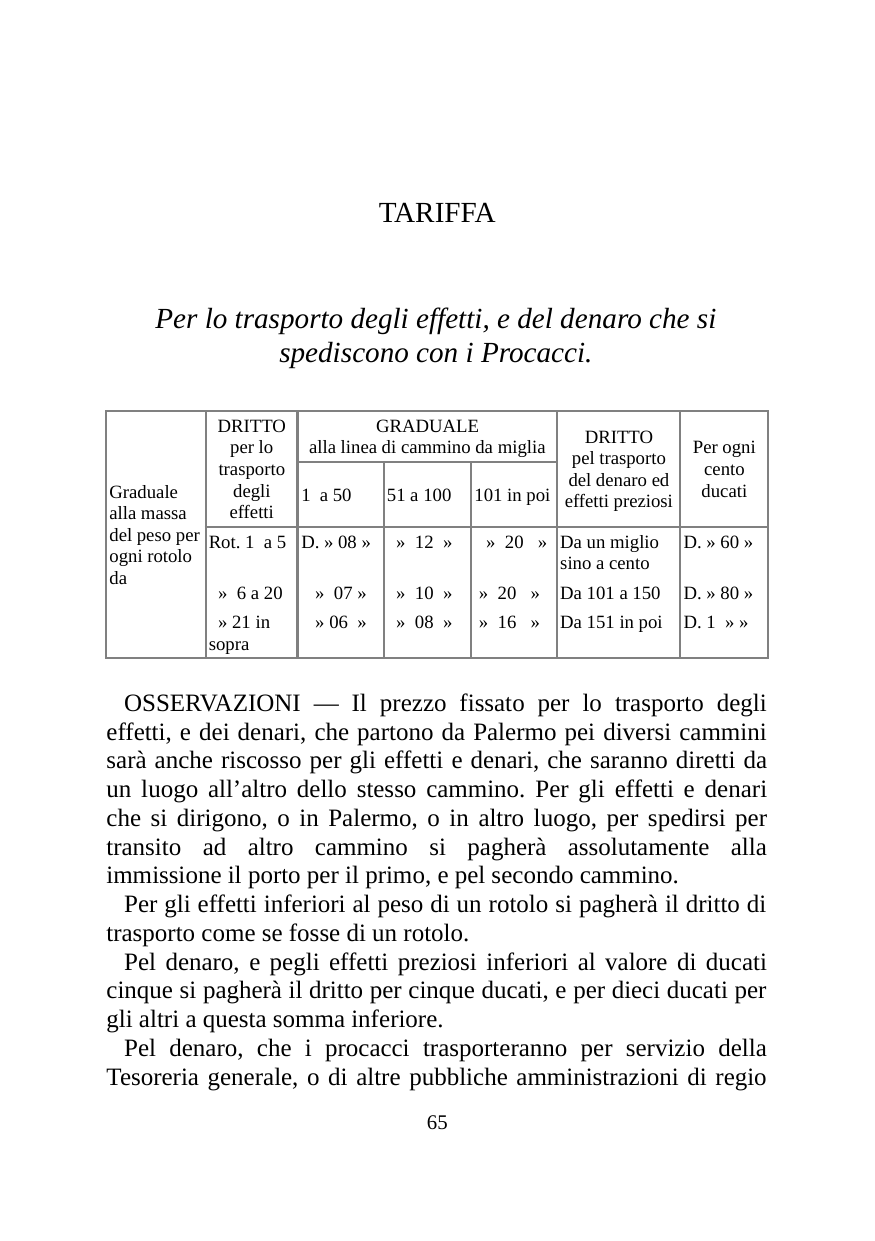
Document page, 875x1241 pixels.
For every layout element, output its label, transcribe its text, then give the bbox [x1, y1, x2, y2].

table_cell » 16 » [472, 606, 556, 657]
table_cell D. » 60 » [681, 528, 767, 577]
table_cell Rot. 1 a 5 [207, 528, 296, 577]
table_cell 51 a 100 [385, 463, 470, 526]
table_cell » 08 » [385, 606, 470, 657]
text Pel denaro, e pegli effetti preziosi inferiori al valore di ducati cinque si pagherà il dritto per cinque ducati, e per dieci ducati per gli altri a questa somma inferiore. [106, 947, 768, 1033]
text Pel denaro, che i procacci trasporteranno per servizio della Tesoreria generale, o di altre pubbliche amministrazioni di regio [106, 1033, 768, 1091]
table_header GRADUALE alla linea di cammino da miglia [299, 412, 556, 461]
table_header Per ogni cento ducati [681, 412, 767, 526]
table_cell » 6 a 20 [207, 577, 296, 606]
table_cell D. » 08 » [299, 528, 383, 577]
table_cell D. » 80 » [681, 577, 767, 606]
table_header DRITTO pel trasporto del denaro ed effetti preziosi [558, 412, 679, 526]
table_cell Da 101 a 150 [558, 577, 679, 606]
table_header DRITTO per lo trasporto degli effetti [207, 412, 296, 526]
table_cell 101 in poi [472, 463, 556, 526]
table_cell » 20 » [472, 577, 556, 606]
table_cell » 06 » [299, 606, 383, 657]
table_cell » 07 » [299, 577, 383, 606]
table_cell Da un miglio sino a cento [558, 528, 679, 577]
table_cell » 12 » [385, 528, 470, 577]
subtitle Per lo trasporto degli effetti, e del denaro che si spediscono con i Procacci. [106, 302, 768, 369]
table_cell » 21 in sopra [207, 606, 296, 657]
table_cell » 10 » [385, 577, 470, 606]
subtitle TARIFFA [106, 195, 768, 229]
table_cell 1 a 50 [299, 463, 383, 526]
table_cell D. 1 » » [681, 606, 767, 657]
text OSSERVAZIONI — Il prezzo fissato per lo trasporto degli effetti, e dei denari, che partono da Palermo pei diversi cammini sarà anche riscosso per gli effetti e denari, che saranno diretti da un luogo all’altro dello stesso cammino. Per gli effetti e denari che si dirigono, o in Palermo, o in altro luogo, per spedirsi per transito ad altro cammino si pagherà assolutamente alla immissione il porto per il primo, e pel secondo cammino. [106, 688, 768, 889]
text Per gli effetti inferiori al peso di un rotolo si pagherà il dritto di trasporto come se fosse di un rotolo. [106, 889, 768, 947]
table_cell Da 151 in poi [558, 606, 679, 657]
table_header Graduale alla massa del peso per ogni rotolo da [107, 412, 205, 657]
table_cell » 20 » [472, 528, 556, 577]
